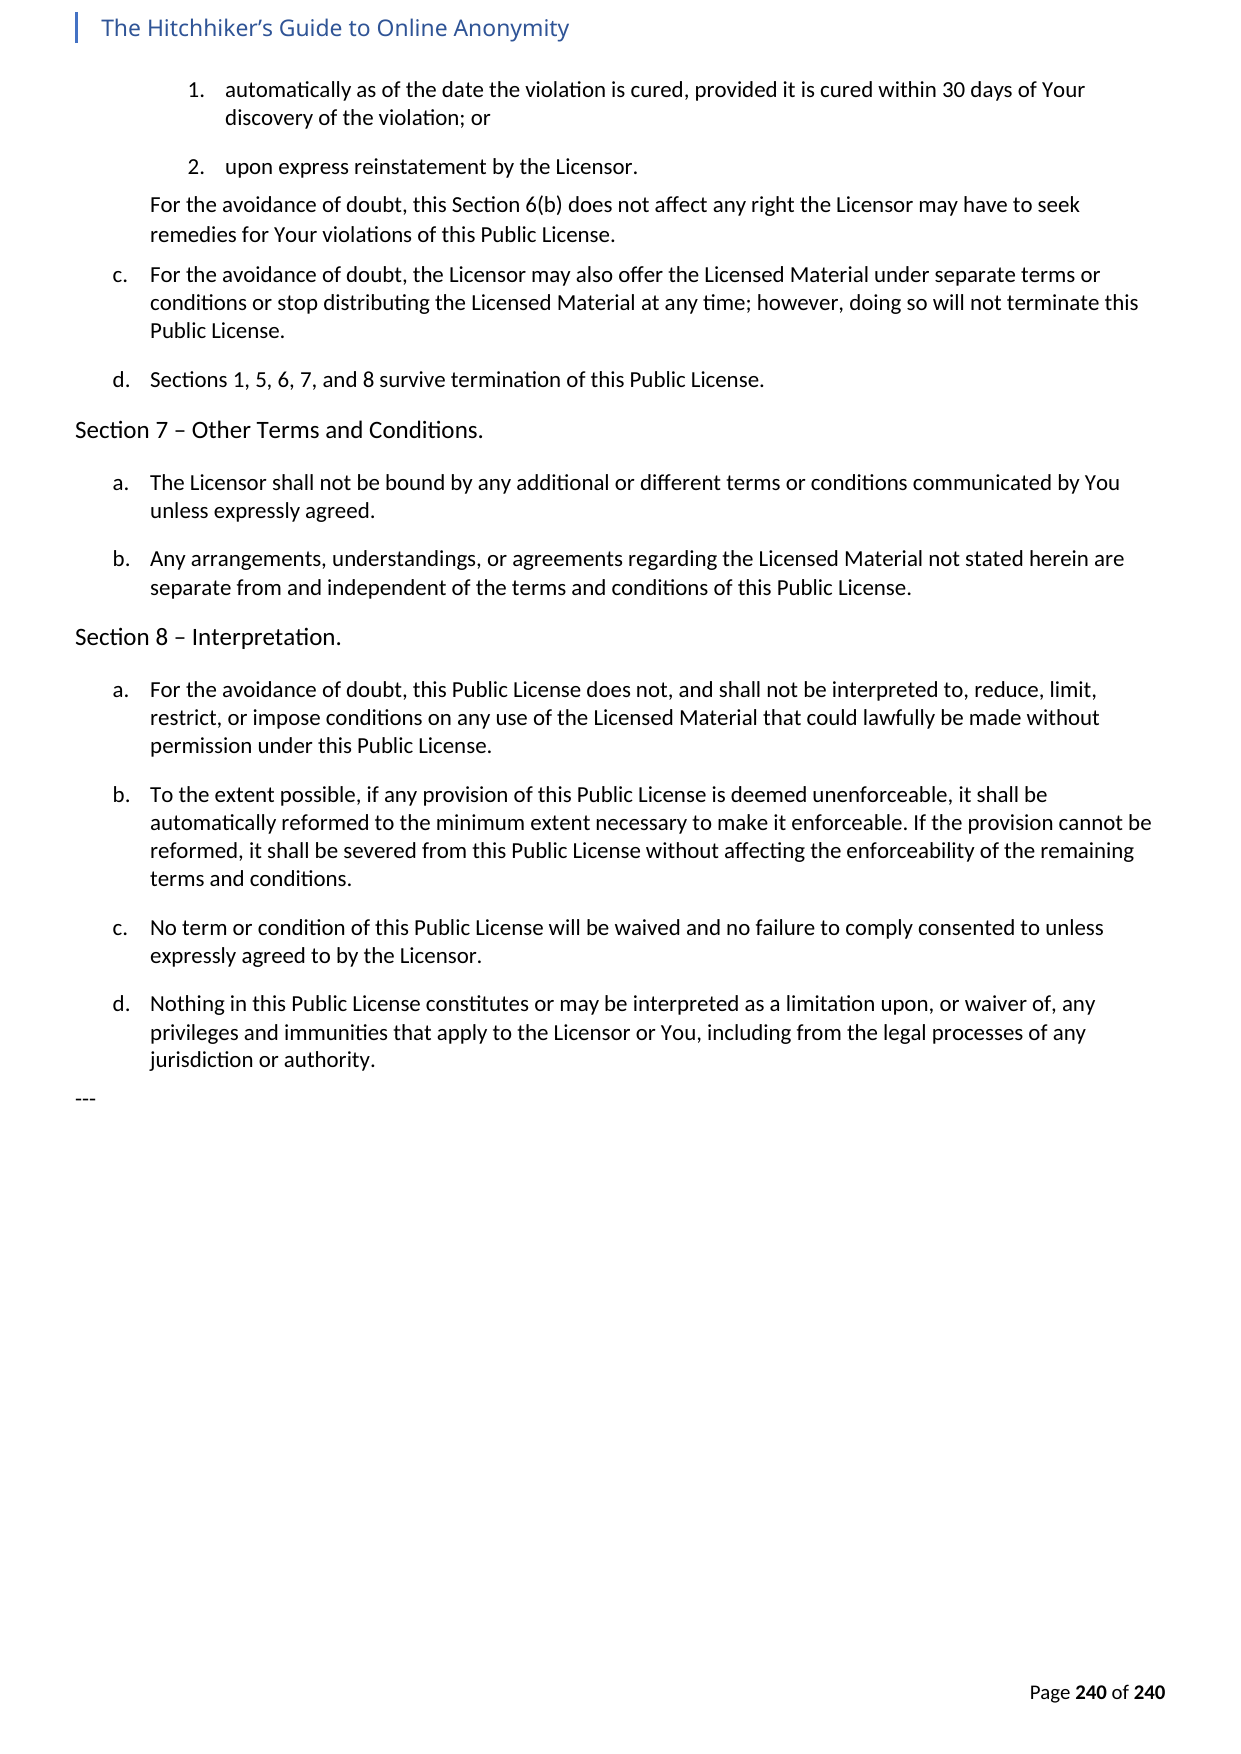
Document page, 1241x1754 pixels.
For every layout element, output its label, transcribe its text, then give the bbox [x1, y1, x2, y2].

text Section 7 – Other Terms and Conditions. [75, 414, 1165, 445]
list Nothing in this Public License constitutes or may be interpreted as a limitation upon, or waiver of, any privileges and immunities that apply to the Licensor or You, including from the legal processes of any jurisdiction or authority. [112, 989, 1165, 1074]
list For the avoidance of doubt, the Licensor may also offer the Licensed Material under separate terms or conditions or stop distributing the Licensed Material at any time; however, doing so will not terminate this Public License. [112, 261, 1165, 344]
list automatically as of the date the violation is cured, provided it is cured within 30 days of Your discovery of the violation; or [187, 75, 1165, 131]
text For the avoidance of doubt, this Section 6(b) does not affect any right the Licensor may have to seek remedies for Your violations of this Public License. [150, 190, 1165, 248]
list Sections 1, 5, 6, 7, and 8 survive termination of this Public License. [112, 365, 1165, 393]
text Section 8 – Interpretation. [75, 621, 1165, 652]
list upon express reinstatement by the Licensor. [187, 152, 1165, 180]
list To the extent possible, if any provision of this Public License is deemed unenforceable, it shall be automatically reformed to the minimum extent necessary to make it enforceable. If the provision cannot be reformed, it shall be severed from this Public License without affecting the enforceability of the remaining terms and conditions. [112, 780, 1165, 892]
list No term or condition of this Public License will be waived and no failure to comply consented to unless expressly agreed to by the Licensor. [112, 913, 1165, 969]
list The Licensor shall not be bound by any additional or different terms or conditions communicated by You unless expressly agreed. [112, 468, 1165, 524]
text --- [75, 1084, 1165, 1112]
list Any arrangements, understandings, or agreements regarding the Licensed Material not stated herein are separate from and independent of the terms and conditions of this Public License. [112, 544, 1165, 601]
list For the avoidance of doubt, this Public License does not, and shall not be interpreted to, reduce, limit, restrict, or impose conditions on any use of the Licensed Material that could lawfully be made without permission under this Public License. [112, 675, 1165, 759]
